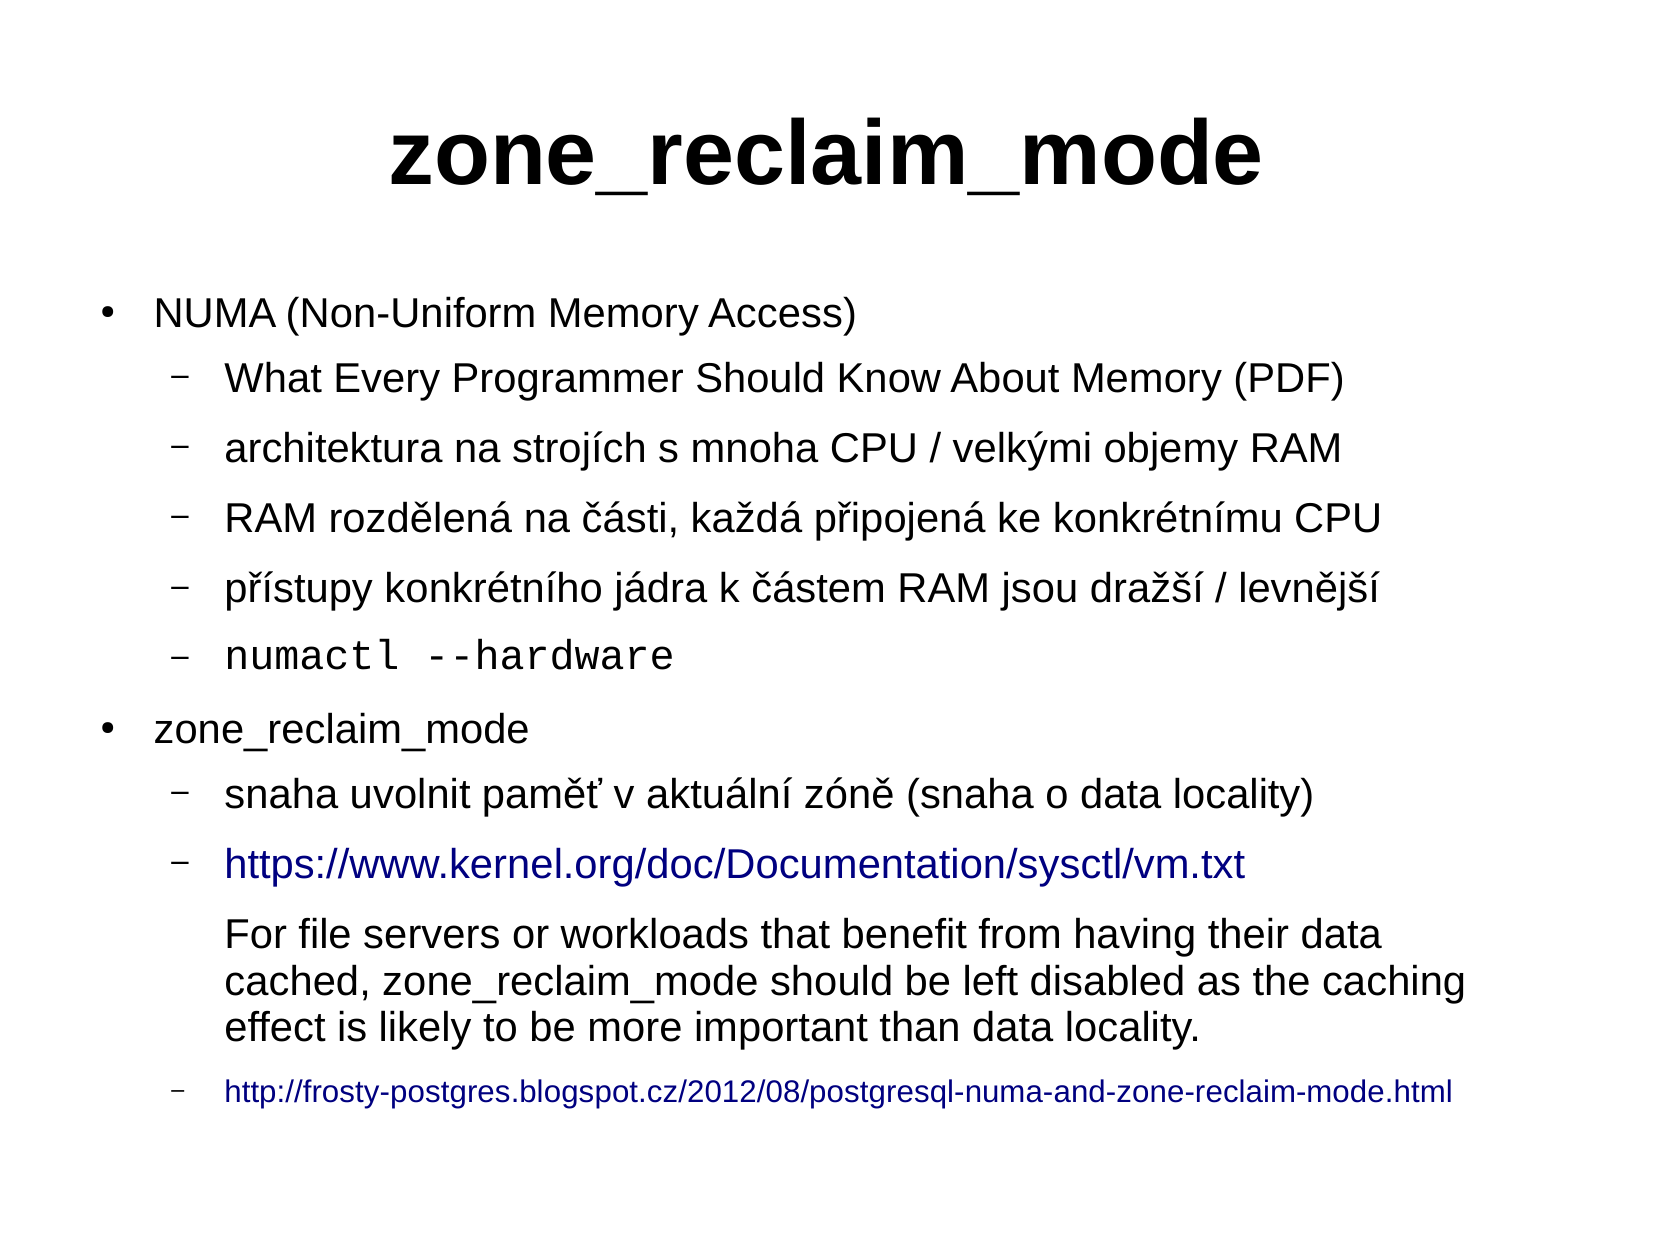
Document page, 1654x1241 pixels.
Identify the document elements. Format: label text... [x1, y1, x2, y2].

title zone_reclaim_mode [82, 49, 1571, 257]
list NUMA (Non-Uniform Memory Access) What Every Programmer Should Know About Memory (PDF) architektura na strojích s mnoha CPU / velkými objemy RAM RAM rozdělená na části, každá připojená ke konkrétnímu CPU přístupy konkrétního jádra k částem RAM jsou dražší / levnější numactl --hardware zone_reclaim_mode snaha uvolnit paměť v aktuální zóně (snaha o data locality) https://www.kernel.org/doc/Documentation/sysctl/vm.txt For file servers or workloads that benefit from having their data cached, zone_reclaim_mode should be left disabled as the caching effect is likely to be more important than data locality. http://frosty-postgres.blogspot.cz/2012/08/postgresql-numa-and-zone-reclaim-mode.html [82, 290, 1538, 1111]
